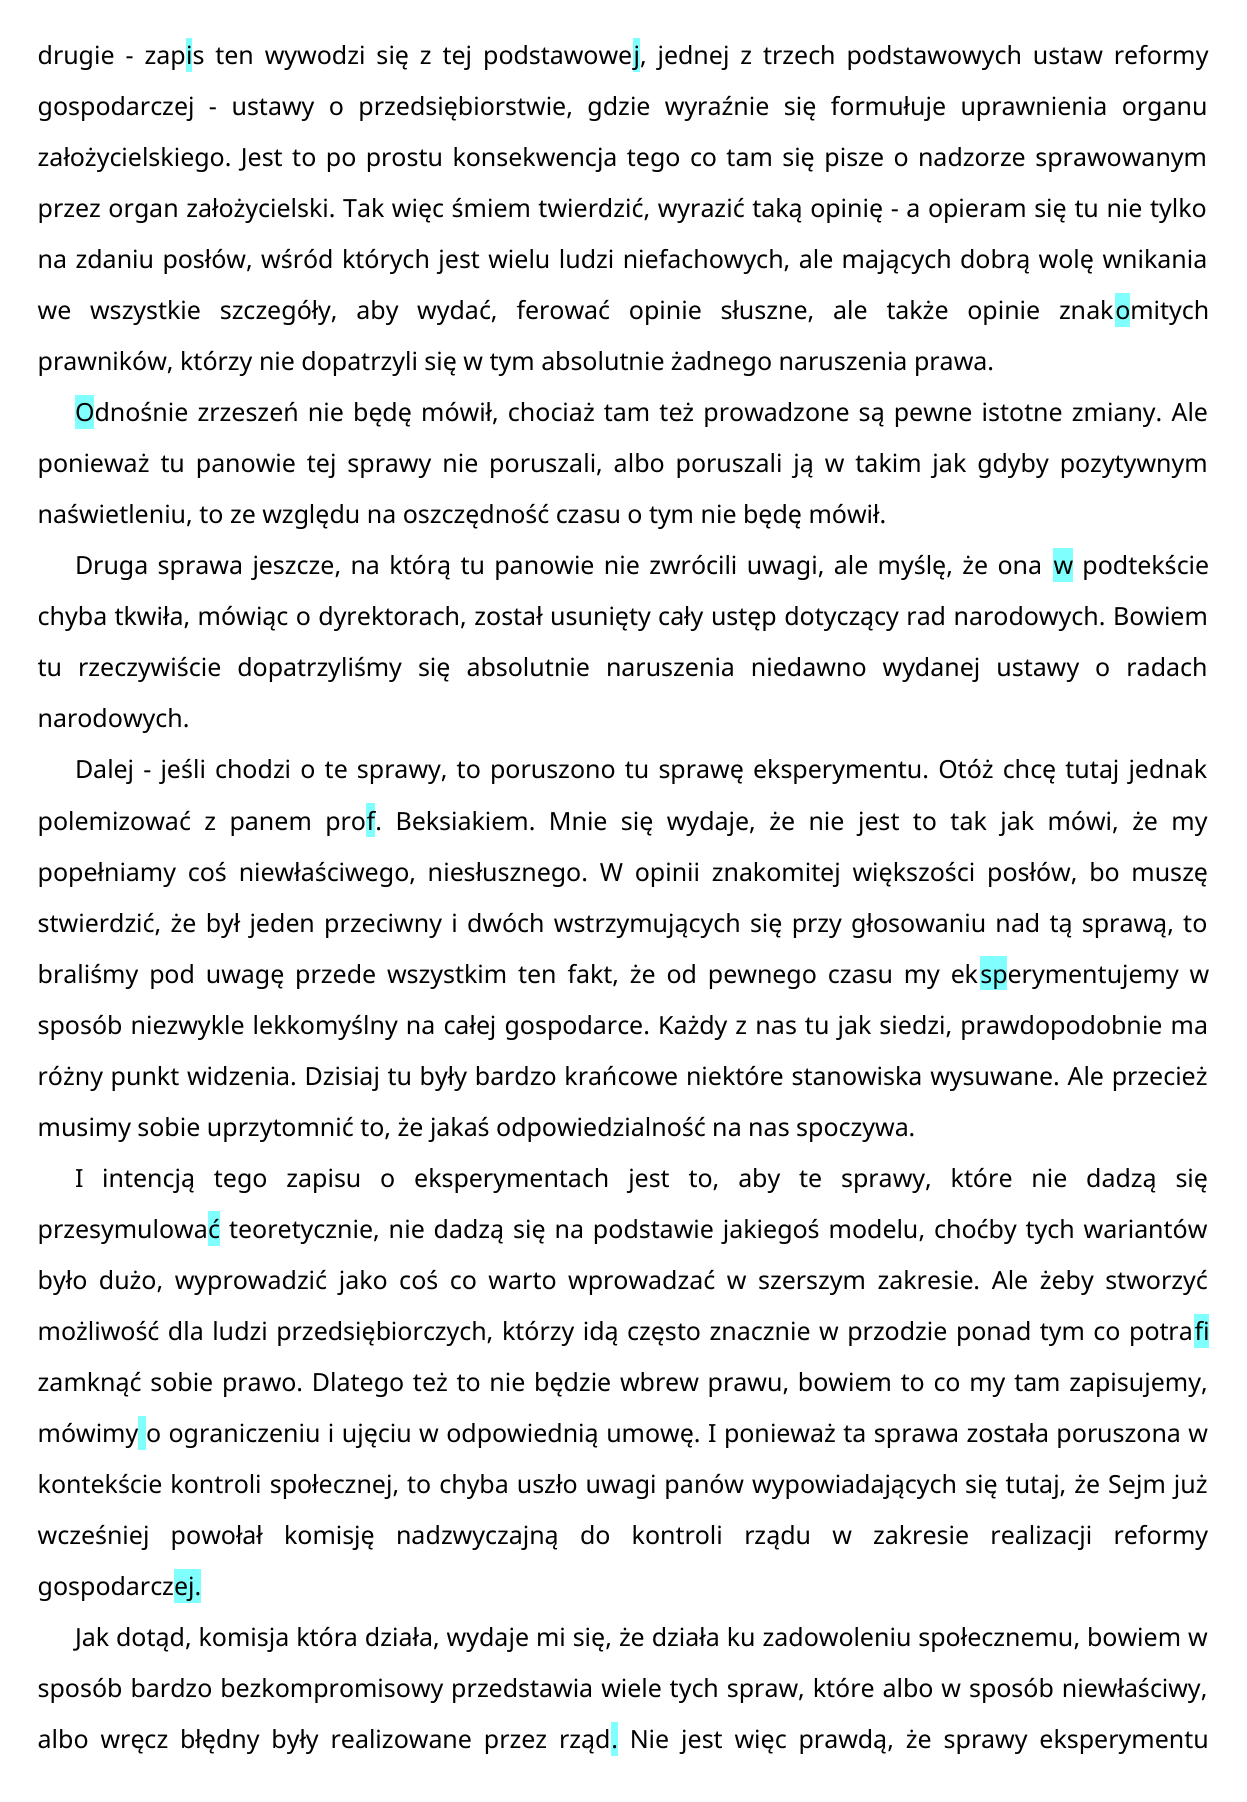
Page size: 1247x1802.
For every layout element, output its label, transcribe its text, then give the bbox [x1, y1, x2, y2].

text Jak dotąd, komisja która działa, wydaje mi się, że działa ku zadowoleniu społecznemu, bowiem w sposób bardzo bezkompromisowy przedstawia wiele tych spraw, które albo w sposób niewłaściwy, albo wręcz błędny były realizowane przez rząd. Nie jest więc prawdą, że sprawy eksperymentu [37, 1620, 1209, 1756]
text Odnośnie zrzeszeń nie będę mówił, chociaż tam też prowadzone są pewne istotne zmiany. Ale ponieważ tu panowie tej sprawy nie poruszali, albo poruszali ją w takim jak gdyby pozytywnym naświetleniu, to ze względu na oszczędność czasu o tym nie będę mówił. [37, 395, 1209, 531]
text drugie - zapis ten wywodzi się z tej podstawowej, jednej z trzech podstawowych ustaw reformy gospodarczej - ustawy o przedsiębiorstwie, gdzie wyraźnie się formułuje uprawnienia organu założycielskiego. Jest to po prostu konsekwencja tego co tam się pisze o nadzorze sprawowanym przez organ założycielski. Tak więc śmiem twierdzić, wyrazić taką opinię - a opieram się tu nie tylko na zdaniu posłów, wśród których jest wielu ludzi niefachowych, ale mających dobrą wolę wnikania we wszystkie szczegóły, aby wydać, ferować opinie słuszne, ale także opinie znakomitych prawników, którzy nie dopatrzyli się w tym absolutnie żadnego naruszenia prawa. [37, 37, 1209, 378]
text Druga sprawa jeszcze, na którą tu panowie nie zwrócili uwagi, ale myślę, że ona w podtekście chyba tkwiła, mówiąc o dyrektorach, został usunięty cały ustęp dotyczący rad narodowych. Bowiem tu rzeczywiście dopatrzyliśmy się absolutnie naruszenia niedawno wydanej ustawy o radach narodowych. [37, 548, 1209, 735]
text Dalej - jeśli chodzi o te sprawy, to poruszono tu sprawę eksperymentu. Otóż chcę tutaj jednak polemizować z panem prof. Beksiakiem. Mnie się wydaje, że nie jest to tak jak mówi, że my popełniamy coś niewłaściwego, niesłusznego. W opinii znakomitej większości posłów, bo muszę stwierdzić, że był jeden przeciwny i dwóch wstrzymujących się przy głosowaniu nad tą sprawą, to braliśmy pod uwagę przede wszystkim ten fakt, że od pewnego czasu my eksperymentujemy w sposób niezwykle lekkomyślny na całej gospodarce. Każdy z nas tu jak siedzi, prawdopodobnie ma różny punkt widzenia. Dzisiaj tu były bardzo krańcowe niektóre stanowiska wysuwane. Ale przecież musimy sobie uprzytomnić to, że jakaś odpowiedzialność na nas spoczywa. [37, 752, 1209, 1143]
text I intencją tego zapisu o eksperymentach jest to, aby te sprawy, które nie dadzą się przesymulować teoretycznie, nie dadzą się na podstawie jakiegoś modelu, choćby tych wariantów było dużo, wyprowadzić jako coś co warto wprowadzać w szerszym zakresie. Ale żeby stworzyć możliwość dla ludzi przedsiębiorczych, którzy idą często znacznie w przodzie ponad tym co potrafi zamknąć sobie prawo. Dlatego też to nie będzie wbrew prawu, bowiem to co my tam zapisujemy, mówimy o ograniczeniu i ujęciu w odpowiednią umowę. I ponieważ ta sprawa została poruszona w kontekście kontroli społecznej, to chyba uszło uwagi panów wypowiadających się tutaj, że Sejm już wcześniej powołał komisję nadzwyczajną do kontroli rządu w zakresie realizacji reformy gospodarczej. [37, 1160, 1209, 1603]
